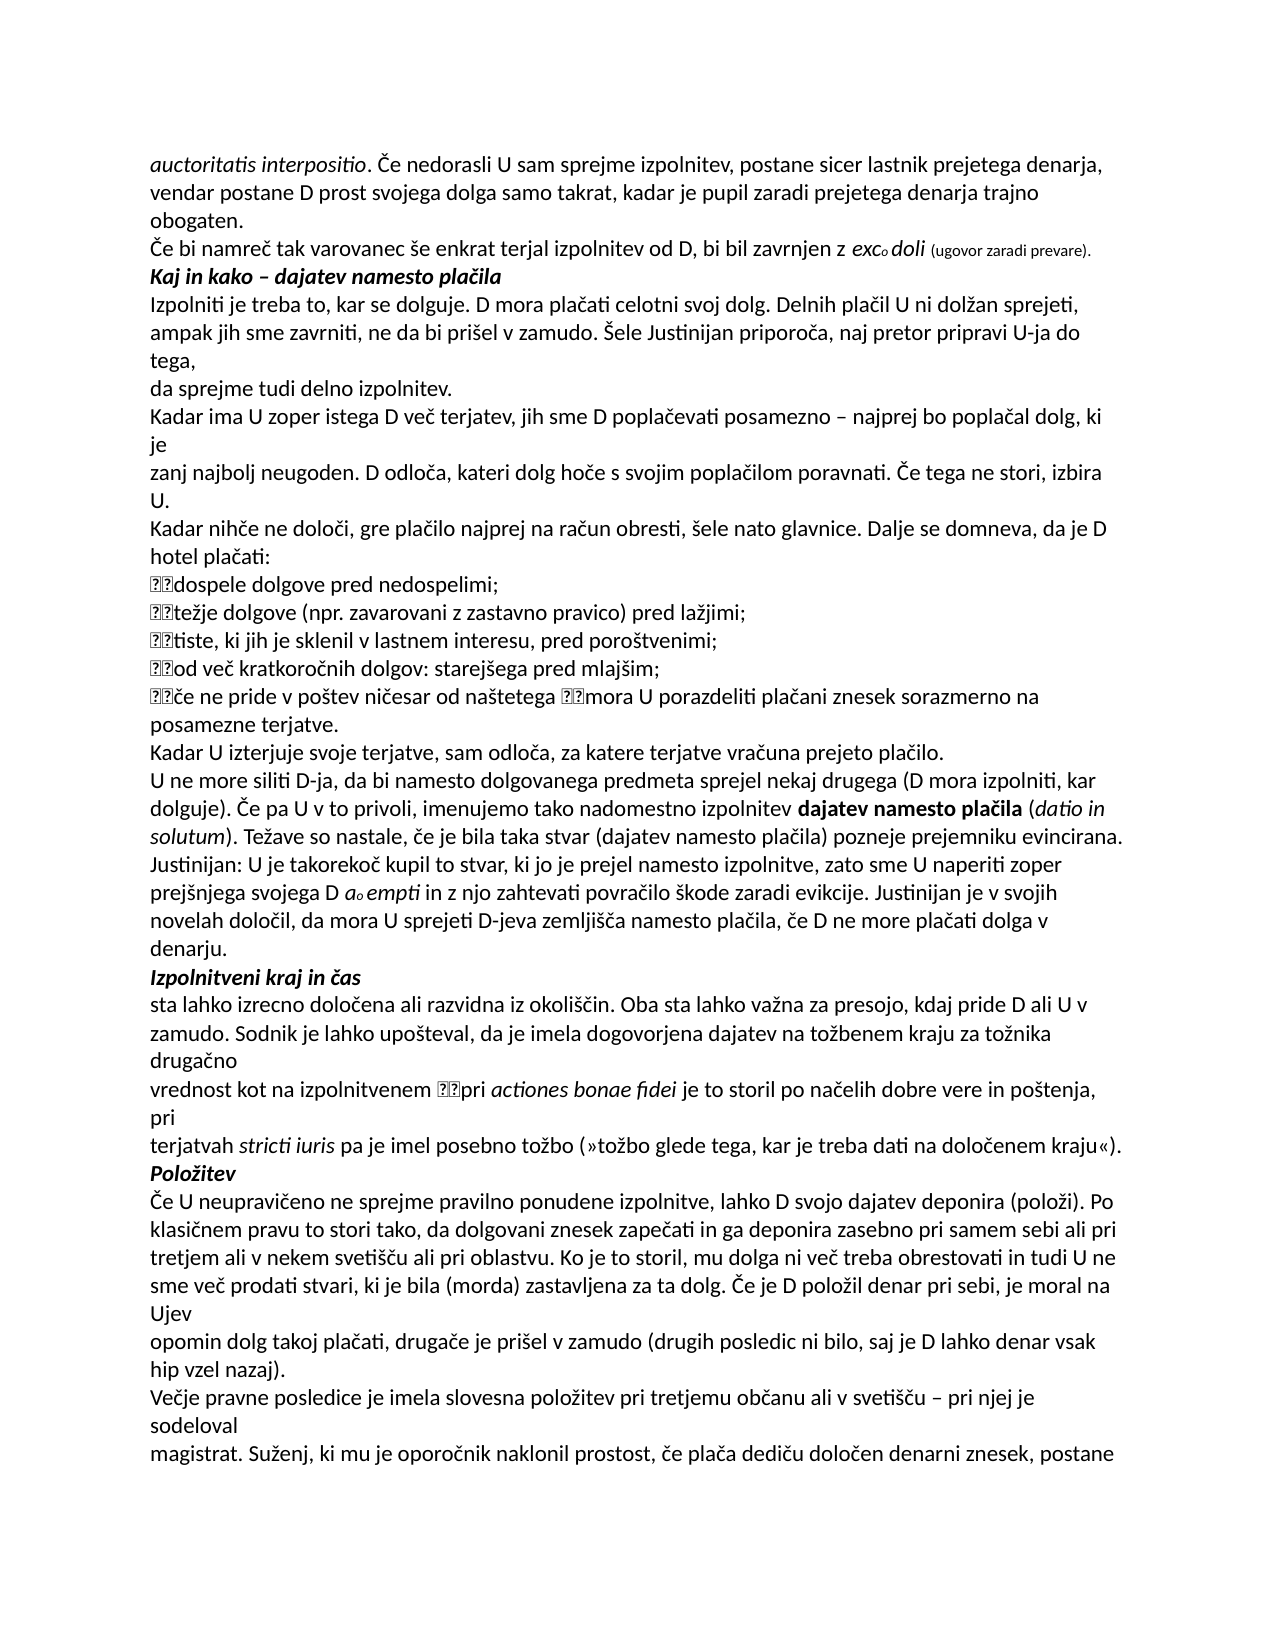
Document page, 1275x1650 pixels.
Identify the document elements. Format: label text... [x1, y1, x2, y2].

text auctoritatis interpositio. Če nedorasli U sam sprejme izpolnitev, postane sicer lastnik prejetega denarja, [150, 150, 1125, 178]
text tretjem ali v nekem svetišču ali pri oblastvu. Ko je to storil, mu dolga ni več treba obrestovati in tudi U ne [150, 1243, 1125, 1271]
text novelah določil, da mora U sprejeti D-jeva zemljišča namesto plačila, če D ne more plačati dolga v denarju. [150, 907, 1125, 963]
text Justinijan: U je takorekoč kupil to stvar, ki jo je prejel namesto izpolnitve, zato sme U naperiti zoper [150, 851, 1125, 878]
text posamezne terjatve. [150, 710, 1125, 738]
text Kadar U izterjuje svoje terjatve, sam odloča, za katere terjatve vračuna prejeto plačilo. [150, 738, 1125, 766]
text težje dolgove (npr. zavarovani z zastavno pravico) pred lažjimi; [150, 598, 1125, 626]
text solutum). Težave so nastale, če je bila taka stvar (dajatev namesto plačila) pozneje prejemniku evincirana. [150, 822, 1125, 851]
text Izpolnitveni kraj in čas [150, 963, 1125, 991]
text zanj najbolj neugoden. D odloča, kateri dolg hoče s svojim poplačilom poravnati. Če tega ne stori, izbira U. [150, 458, 1125, 514]
text prejšnjega svojega D ao empti in z njo zahtevati povračilo škode zaradi evikcije. Justinijan je v svojih [150, 878, 1125, 907]
text od več kratkoročnih dolgov: starejšega pred mlajšim; [150, 654, 1125, 682]
text sta lahko izrecno določena ali razvidna iz okoliščin. Oba sta lahko važna za presojo, kdaj pride D ali U v [150, 991, 1125, 1019]
text Izpolniti je treba to, kar se dolguje. D mora plačati celotni svoj dolg. Delnih plačil U ni dolžan sprejeti, [150, 290, 1125, 318]
text opomin dolg takoj plačati, drugače je prišel v zamudo (drugih posledic ni bilo, saj je D lahko denar vsak [150, 1327, 1125, 1355]
text vendar postane D prost svojega dolga samo takrat, kadar je pupil zaradi prejetega denarja trajno obogaten. [150, 178, 1125, 234]
text Položitev [150, 1159, 1125, 1187]
text Kaj in kako – dajatev namesto plačila [150, 262, 1125, 290]
text Če U neupravičeno ne sprejme pravilno ponudene izpolnitve, lahko D svojo dajatev deponira (položi). Po [150, 1187, 1125, 1215]
text dospele dolgove pred nedospelimi; [150, 570, 1125, 598]
text vrednost kot na izpolnitvenem pri actiones bonae fidei je to storil po načelih dobre vere in poštenja, pri [150, 1075, 1125, 1131]
text magistrat. Suženj, ki mu je oporočnik naklonil prostost, če plača dediču določen denarni znesek, postane [150, 1439, 1125, 1467]
text da sprejme tudi delno izpolnitev. [150, 374, 1125, 402]
text tiste, ki jih je sklenil v lastnem interesu, pred poroštvenimi; [150, 626, 1125, 654]
text Kadar nihče ne določi, gre plačilo najprej na račun obresti, šele nato glavnice. Dalje se domneva, da je D [150, 514, 1125, 542]
text sme več prodati stvari, ki je bila (morda) zastavljena za ta dolg. Če je D položil denar pri sebi, je moral na Ujev [150, 1271, 1125, 1327]
text terjatvah stricti iuris pa je imel posebno tožbo (»tožbo glede tega, kar je treba dati na določenem kraju«). [150, 1131, 1125, 1159]
text zamudo. Sodnik je lahko upošteval, da je imela dogovorjena dajatev na tožbenem kraju za tožnika drugačno [150, 1019, 1125, 1075]
text klasičnem pravu to stori tako, da dolgovani znesek zapečati in ga deponira zasebno pri samem sebi ali pri [150, 1215, 1125, 1243]
text Če bi namreč tak varovanec še enkrat terjal izpolnitev od D, bi bil zavrnjen z exco doli (ugovor zaradi prevare). [150, 234, 1125, 262]
text U ne more siliti D-ja, da bi namesto dolgovanega predmeta sprejel nekaj drugega (D mora izpolniti, kar [150, 766, 1125, 794]
text če ne pride v poštev ničesar od naštetega mora U porazdeliti plačani znesek sorazmerno na [150, 682, 1125, 710]
text hip vzel nazaj). [150, 1355, 1125, 1383]
text ampak jih sme zavrniti, ne da bi prišel v zamudo. Šele Justinijan priporoča, naj pretor pripravi U-ja do tega, [150, 318, 1125, 374]
text Kadar ima U zoper istega D več terjatev, jih sme D poplačevati posamezno – najprej bo poplačal dolg, ki je [150, 402, 1125, 458]
text Večje pravne posledice je imela slovesna položitev pri tretjemu občanu ali v svetišču – pri njej je sodeloval [150, 1383, 1125, 1439]
text dolguje). Če pa U v to privoli, imenujemo tako nadomestno izpolnitev dajatev namesto plačila (datio in [150, 794, 1125, 822]
text hotel plačati: [150, 542, 1125, 570]
